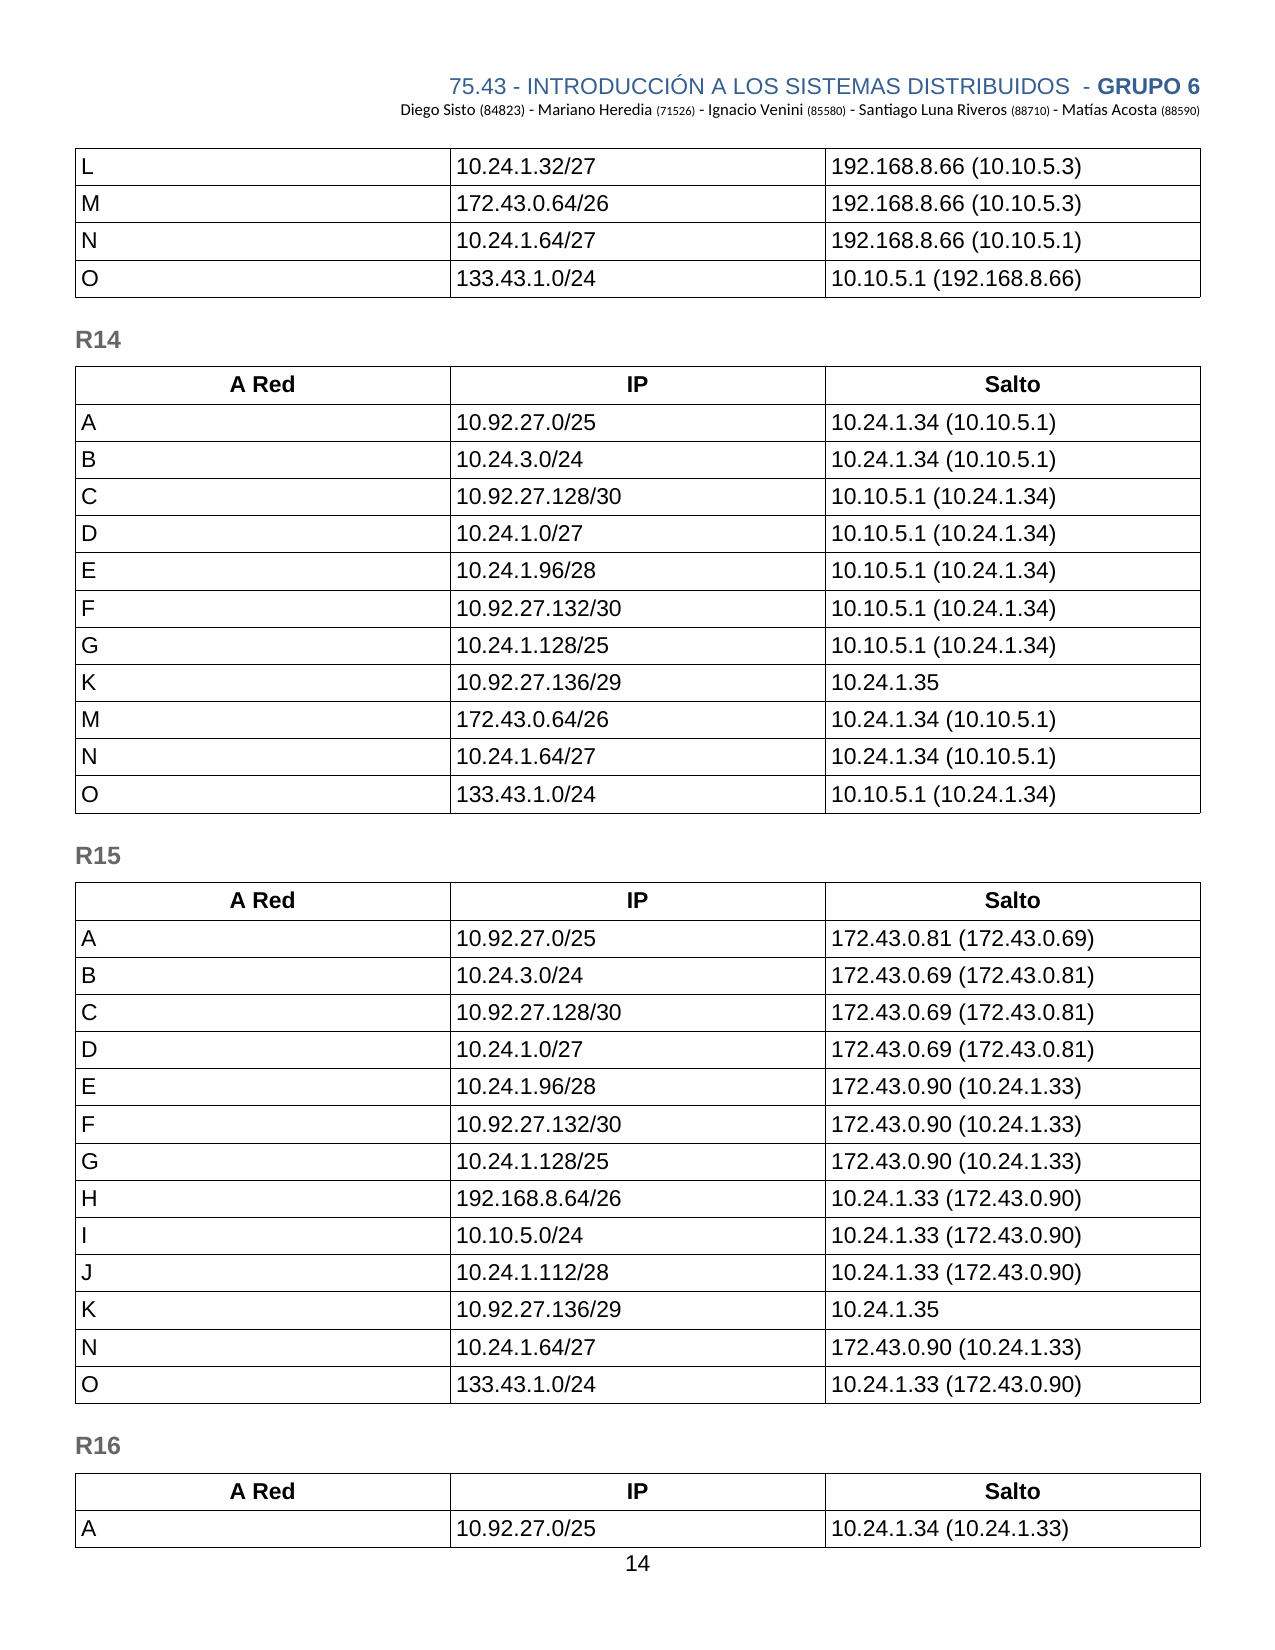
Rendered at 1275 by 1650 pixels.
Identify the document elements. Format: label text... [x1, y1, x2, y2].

table_cell 10.24.1.35 [826, 1292, 1200, 1328]
table_cell M [76, 702, 450, 738]
table_cell 172.43.0.90 (10.24.1.33) [826, 1106, 1200, 1143]
table_cell 10.24.1.128/25 [451, 1144, 825, 1180]
table_cell O [76, 776, 450, 813]
table_cell D [76, 516, 450, 552]
table_cell 10.92.27.136/29 [451, 665, 825, 701]
table_cell 133.43.1.0/24 [451, 1367, 825, 1403]
table_cell 172.43.0.69 (172.43.0.81) [826, 995, 1200, 1031]
table_cell H [76, 1181, 450, 1217]
table_cell 192.168.8.64/26 [451, 1181, 825, 1217]
table_cell 10.24.1.96/28 [451, 1069, 825, 1105]
table_cell 172.43.0.69 (172.43.0.81) [826, 958, 1200, 994]
table_header Salto [826, 883, 1200, 919]
table_cell 10.10.5.1 (10.24.1.34) [826, 516, 1200, 552]
table_cell 10.24.1.33 (172.43.0.90) [826, 1181, 1200, 1217]
table_cell 10.92.27.136/29 [451, 1292, 825, 1328]
table_cell N [76, 739, 450, 775]
table_header Salto [826, 367, 1200, 403]
table_cell 10.24.1.128/25 [451, 628, 825, 664]
table_cell 10.92.27.128/30 [451, 995, 825, 1031]
table_cell 172.43.0.90 (10.24.1.33) [826, 1330, 1200, 1366]
table_cell 192.168.8.66 (10.10.5.3) [826, 186, 1200, 222]
table_cell 10.92.27.0/25 [451, 921, 825, 957]
table_cell B [76, 958, 450, 994]
table_cell F [76, 591, 450, 627]
table_cell 133.43.1.0/24 [451, 261, 825, 297]
table_cell 10.24.1.34 (10.10.5.1) [826, 739, 1200, 775]
table_cell 10.24.1.33 (172.43.0.90) [826, 1218, 1200, 1254]
table_cell 10.24.1.112/28 [451, 1255, 825, 1291]
table_cell 10.10.5.1 (192.168.8.66) [826, 261, 1200, 297]
table_cell E [76, 1069, 450, 1105]
table_cell 172.43.0.69 (172.43.0.81) [826, 1032, 1200, 1068]
table_cell 10.24.1.33 (172.43.0.90) [826, 1367, 1200, 1403]
table_cell 10.92.27.0/25 [451, 405, 825, 441]
table_header IP [451, 367, 825, 403]
table_cell 172.43.0.90 (10.24.1.33) [826, 1069, 1200, 1105]
table_cell 10.10.5.1 (10.24.1.34) [826, 776, 1200, 813]
table_cell C [76, 479, 450, 515]
table_cell 10.24.1.64/27 [451, 1330, 825, 1366]
table_cell F [76, 1106, 450, 1143]
table_cell N [76, 223, 450, 259]
subtitle R14 [75, 326, 1200, 354]
table_cell 10.24.1.34 (10.24.1.33) [826, 1511, 1200, 1547]
table_cell 10.24.1.96/28 [451, 553, 825, 589]
table_cell E [76, 553, 450, 589]
table_cell D [76, 1032, 450, 1068]
table_cell 10.24.1.64/27 [451, 739, 825, 775]
table_cell A [76, 921, 450, 957]
table_cell M [76, 186, 450, 222]
table_cell L [76, 149, 450, 185]
table_cell N [76, 1330, 450, 1366]
table_header Salto [826, 1474, 1200, 1510]
table_cell 192.168.8.66 (10.10.5.3) [826, 149, 1200, 185]
table_cell G [76, 1144, 450, 1180]
table_cell 10.24.1.34 (10.10.5.1) [826, 442, 1200, 478]
table_cell O [76, 261, 450, 297]
subtitle R15 [75, 842, 1200, 870]
table_cell 10.10.5.1 (10.24.1.34) [826, 479, 1200, 515]
table_cell 10.92.27.132/30 [451, 1106, 825, 1143]
table_cell 10.24.3.0/24 [451, 442, 825, 478]
table_cell K [76, 665, 450, 701]
table_cell 10.10.5.1 (10.24.1.34) [826, 591, 1200, 627]
table_cell 10.24.1.33 (172.43.0.90) [826, 1255, 1200, 1291]
table_cell 172.43.0.90 (10.24.1.33) [826, 1144, 1200, 1180]
table_cell 10.24.1.35 [826, 665, 1200, 701]
subtitle R16 [75, 1432, 1200, 1460]
table_cell B [76, 442, 450, 478]
table_cell G [76, 628, 450, 664]
table_cell 10.24.1.34 (10.10.5.1) [826, 405, 1200, 441]
table_cell 10.10.5.1 (10.24.1.34) [826, 553, 1200, 589]
table_cell 172.43.0.64/26 [451, 186, 825, 222]
table_cell K [76, 1292, 450, 1328]
table_cell 10.24.1.0/27 [451, 1032, 825, 1068]
table_cell 10.24.3.0/24 [451, 958, 825, 994]
table_cell 172.43.0.64/26 [451, 702, 825, 738]
table_cell A [76, 405, 450, 441]
table_header A Red [76, 367, 450, 403]
table_cell 10.10.5.0/24 [451, 1218, 825, 1254]
table_header IP [451, 1474, 825, 1510]
table_cell 10.92.27.132/30 [451, 591, 825, 627]
table_cell 10.24.1.64/27 [451, 223, 825, 259]
table_cell 10.92.27.128/30 [451, 479, 825, 515]
table_cell I [76, 1218, 450, 1254]
table_header A Red [76, 883, 450, 919]
table_cell 133.43.1.0/24 [451, 776, 825, 813]
table_header IP [451, 883, 825, 919]
table_cell 192.168.8.66 (10.10.5.1) [826, 223, 1200, 259]
table_cell O [76, 1367, 450, 1403]
table_cell 10.24.1.32/27 [451, 149, 825, 185]
table_header A Red [76, 1474, 450, 1510]
table_cell 10.92.27.0/25 [451, 1511, 825, 1547]
table_cell C [76, 995, 450, 1031]
table_cell J [76, 1255, 450, 1291]
table_cell A [76, 1511, 450, 1547]
table_cell 10.24.1.34 (10.10.5.1) [826, 702, 1200, 738]
table_cell 172.43.0.81 (172.43.0.69) [826, 921, 1200, 957]
table_cell 10.24.1.0/27 [451, 516, 825, 552]
table_cell 10.10.5.1 (10.24.1.34) [826, 628, 1200, 664]
